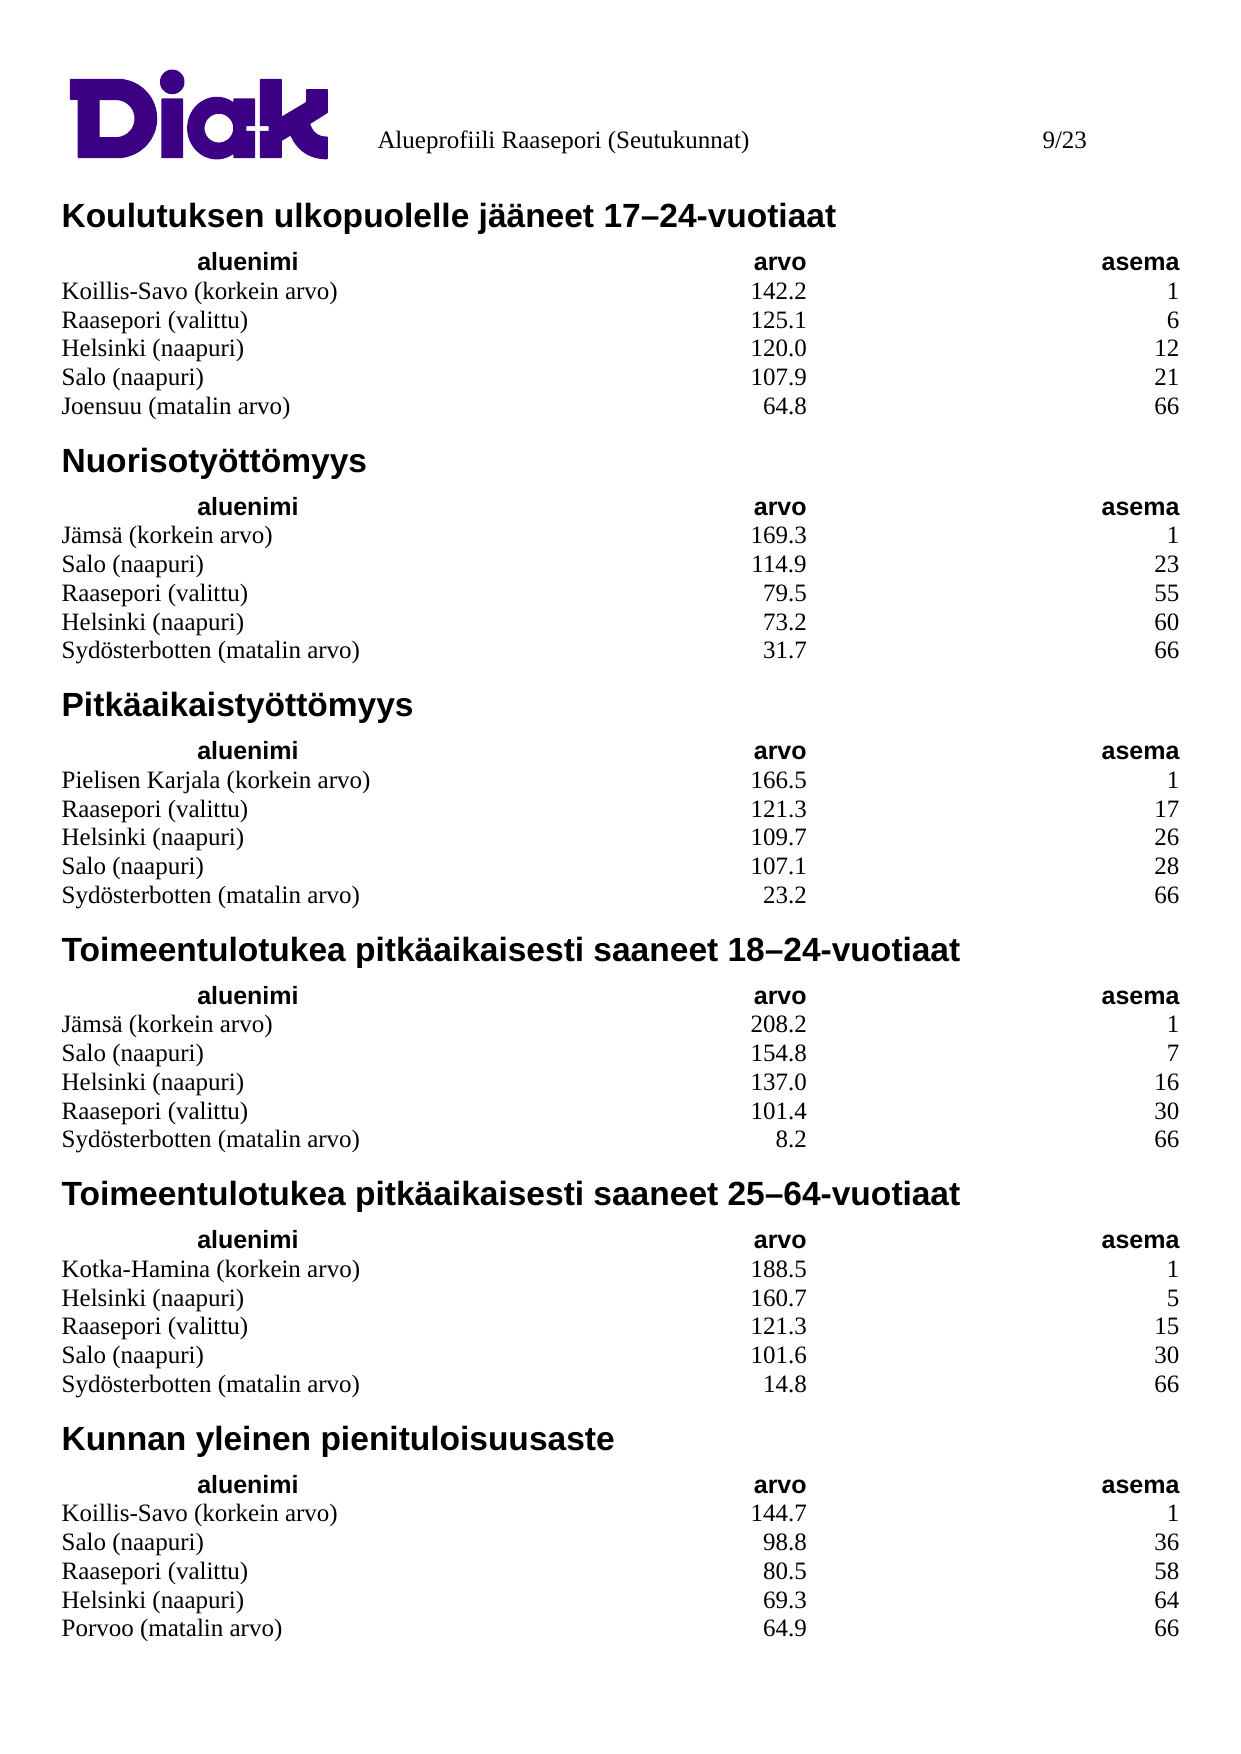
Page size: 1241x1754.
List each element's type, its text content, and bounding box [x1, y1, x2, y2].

subtitle Toimeentulotukea pitkäaikaisesti saaneet 18–24-vuotiaat [61, 929, 1179, 968]
table_cell 60 [806, 607, 1179, 636]
table_header asema [806, 1470, 1179, 1498]
subtitle Toimeentulotukea pitkäaikaisesti saaneet 25–64-vuotiaat [61, 1174, 1179, 1213]
table_cell 66 [806, 1614, 1179, 1642]
table_cell Kotka-Hamina (korkein arvo) [61, 1254, 434, 1283]
table_header arvo [434, 736, 806, 765]
table_cell Sydösterbotten (matalin arvo) [61, 636, 434, 664]
subtitle Pitkäaikaistyöttömyys [61, 685, 1179, 724]
table_cell 1 [806, 1499, 1179, 1527]
table_cell 79.5 [434, 578, 806, 607]
table_cell Sydösterbotten (matalin arvo) [61, 1369, 434, 1398]
table_cell 64.9 [434, 1614, 806, 1642]
table_cell 144.7 [434, 1499, 806, 1527]
table_cell Helsinki (naapuri) [61, 607, 434, 636]
table_cell 114.9 [434, 549, 806, 578]
table_header asema [806, 247, 1179, 276]
table_cell 66 [806, 880, 1179, 909]
table_cell 64 [806, 1585, 1179, 1613]
table_cell 66 [806, 1369, 1179, 1398]
table_cell 36 [806, 1527, 1179, 1556]
table_header aluenimi [61, 1225, 434, 1254]
table_cell 66 [806, 636, 1179, 664]
table_cell 66 [806, 1125, 1179, 1153]
table_cell Jämsä (korkein arvo) [61, 521, 434, 549]
table_header aluenimi [61, 1470, 434, 1498]
table_cell 101.6 [434, 1340, 806, 1369]
table_cell 17 [806, 794, 1179, 822]
table_header arvo [434, 981, 806, 1009]
table_cell Porvoo (matalin arvo) [61, 1614, 434, 1642]
table_cell 142.2 [434, 276, 806, 305]
table_cell 80.5 [434, 1556, 806, 1585]
table_cell 15 [806, 1311, 1179, 1340]
table_cell Helsinki (naapuri) [61, 1067, 434, 1096]
table_cell Koillis-Savo (korkein arvo) [61, 276, 434, 305]
table_cell Raasepori (valittu) [61, 1311, 434, 1340]
table_cell 188.5 [434, 1254, 806, 1283]
table_cell Helsinki (naapuri) [61, 1585, 434, 1613]
subtitle Nuorisotyöttömyys [61, 441, 1179, 479]
table_header arvo [434, 247, 806, 276]
table_cell 120.0 [434, 334, 806, 362]
table_cell 69.3 [434, 1585, 806, 1613]
table_header aluenimi [61, 247, 434, 276]
table_cell Salo (naapuri) [61, 851, 434, 880]
table_cell 6 [806, 305, 1179, 333]
table_cell 166.5 [434, 765, 806, 794]
table_cell Joensuu (matalin arvo) [61, 391, 434, 420]
table_cell Salo (naapuri) [61, 1527, 434, 1556]
table_cell Raasepori (valittu) [61, 794, 434, 822]
table_cell 23 [806, 549, 1179, 578]
table_cell 66 [806, 391, 1179, 420]
table_cell 1 [806, 276, 1179, 305]
table_header aluenimi [61, 736, 434, 765]
table_cell Raasepori (valittu) [61, 305, 434, 333]
table_cell 1 [806, 765, 1179, 794]
table_cell Raasepori (valittu) [61, 1096, 434, 1124]
table_cell 154.8 [434, 1038, 806, 1067]
table_header asema [806, 1225, 1179, 1254]
table_cell 28 [806, 851, 1179, 880]
table_cell Helsinki (naapuri) [61, 334, 434, 362]
table_cell 64.8 [434, 391, 806, 420]
table_cell 208.2 [434, 1010, 806, 1038]
table_header asema [806, 981, 1179, 1009]
table_cell 101.4 [434, 1096, 806, 1124]
table_cell 23.2 [434, 880, 806, 909]
table_cell Koillis-Savo (korkein arvo) [61, 1499, 434, 1527]
table_cell 14.8 [434, 1369, 806, 1398]
table_cell Sydösterbotten (matalin arvo) [61, 1125, 434, 1153]
table_cell 73.2 [434, 607, 806, 636]
table_cell Sydösterbotten (matalin arvo) [61, 880, 434, 909]
table_cell 121.3 [434, 794, 806, 822]
table_cell Salo (naapuri) [61, 1038, 434, 1067]
table_cell 109.7 [434, 823, 806, 851]
table_cell 98.8 [434, 1527, 806, 1556]
table_header arvo [434, 1470, 806, 1498]
table_cell 26 [806, 823, 1179, 851]
table_cell Salo (naapuri) [61, 362, 434, 391]
table_cell Raasepori (valittu) [61, 1556, 434, 1585]
table_header arvo [434, 492, 806, 521]
table_cell 7 [806, 1038, 1179, 1067]
table_cell 125.1 [434, 305, 806, 333]
table_cell Jämsä (korkein arvo) [61, 1010, 434, 1038]
table_cell 169.3 [434, 521, 806, 549]
table_cell 16 [806, 1067, 1179, 1096]
table_cell 1 [806, 521, 1179, 549]
table_cell Raasepori (valittu) [61, 578, 434, 607]
table_cell Salo (naapuri) [61, 1340, 434, 1369]
table_cell 58 [806, 1556, 1179, 1585]
table_cell 30 [806, 1096, 1179, 1124]
table_cell 1 [806, 1254, 1179, 1283]
table_cell 107.1 [434, 851, 806, 880]
table_cell 31.7 [434, 636, 806, 664]
subtitle Kunnan yleinen pienituloisuusaste [61, 1418, 1179, 1457]
table_cell 5 [806, 1283, 1179, 1311]
table_cell 55 [806, 578, 1179, 607]
table_cell Helsinki (naapuri) [61, 823, 434, 851]
table_header asema [806, 736, 1179, 765]
table_cell 160.7 [434, 1283, 806, 1311]
table_header asema [806, 492, 1179, 521]
table_cell 12 [806, 334, 1179, 362]
subtitle Koulutuksen ulkopuolelle jääneet 17–24-vuotiaat [61, 196, 1179, 235]
table_header arvo [434, 1225, 806, 1254]
table_header aluenimi [61, 492, 434, 521]
table_cell Salo (naapuri) [61, 549, 434, 578]
table_cell 1 [806, 1010, 1179, 1038]
table_cell 121.3 [434, 1311, 806, 1340]
table_cell Helsinki (naapuri) [61, 1283, 434, 1311]
table_cell 107.9 [434, 362, 806, 391]
table_cell 137.0 [434, 1067, 806, 1096]
table_cell 30 [806, 1340, 1179, 1369]
table_header aluenimi [61, 981, 434, 1009]
table_cell 8.2 [434, 1125, 806, 1153]
table_cell Pielisen Karjala (korkein arvo) [61, 765, 434, 794]
table_cell 21 [806, 362, 1179, 391]
